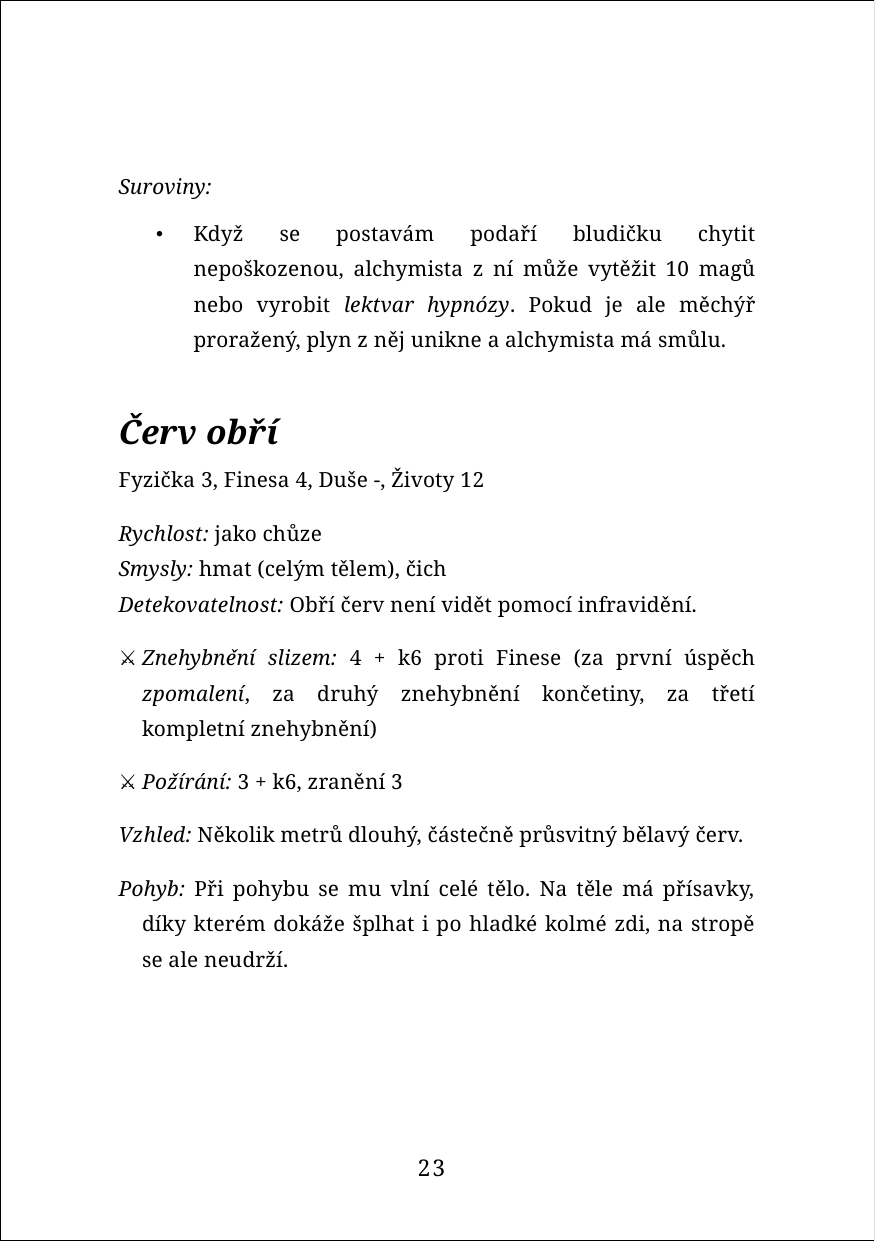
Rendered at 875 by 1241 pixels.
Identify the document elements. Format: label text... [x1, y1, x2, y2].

text Detekovatelnost: Obří červ není vidět pomocí infravidění. [118, 590, 756, 618]
text Pohyb: Při pohybu se mu vlní celé tělo. Na těle má přísavky, díky kterém dokáže šplhat i po hladké kolmé zdi, na stropě se ale neudrží. [118, 874, 756, 973]
text ⚔ Požírání: 3 + k6, zranění 3 [118, 767, 756, 796]
text Suroviny: [118, 172, 756, 200]
list Když se postavám podaří bludičku chytit nepoškozenou, alchymista z ní může vytěžit 10 magů nebo vyrobit lektvar hypnózy. Pokud je ale měchýř proražený, plyn z něj unikne a alchymista má smůlu. [156, 219, 756, 354]
text Vzhled: Několik metrů dlouhý, částečně průsvitný bělavý červ. [118, 821, 756, 849]
subtitle Červ obří [118, 408, 756, 454]
text Smysly: hmat (celým tělem), čich [118, 554, 756, 583]
text ⚔ Znehybnění slizem: 4 + k6 proti Finese (za první úspěch zpomalení, za druhý znehybnění končetiny, za třetí kompletní znehybnění) [118, 643, 756, 743]
text Rychlost: jako chůze [118, 519, 756, 547]
text Fyzička 3, Finesa 4, Duše -, Životy 12 [118, 466, 756, 494]
